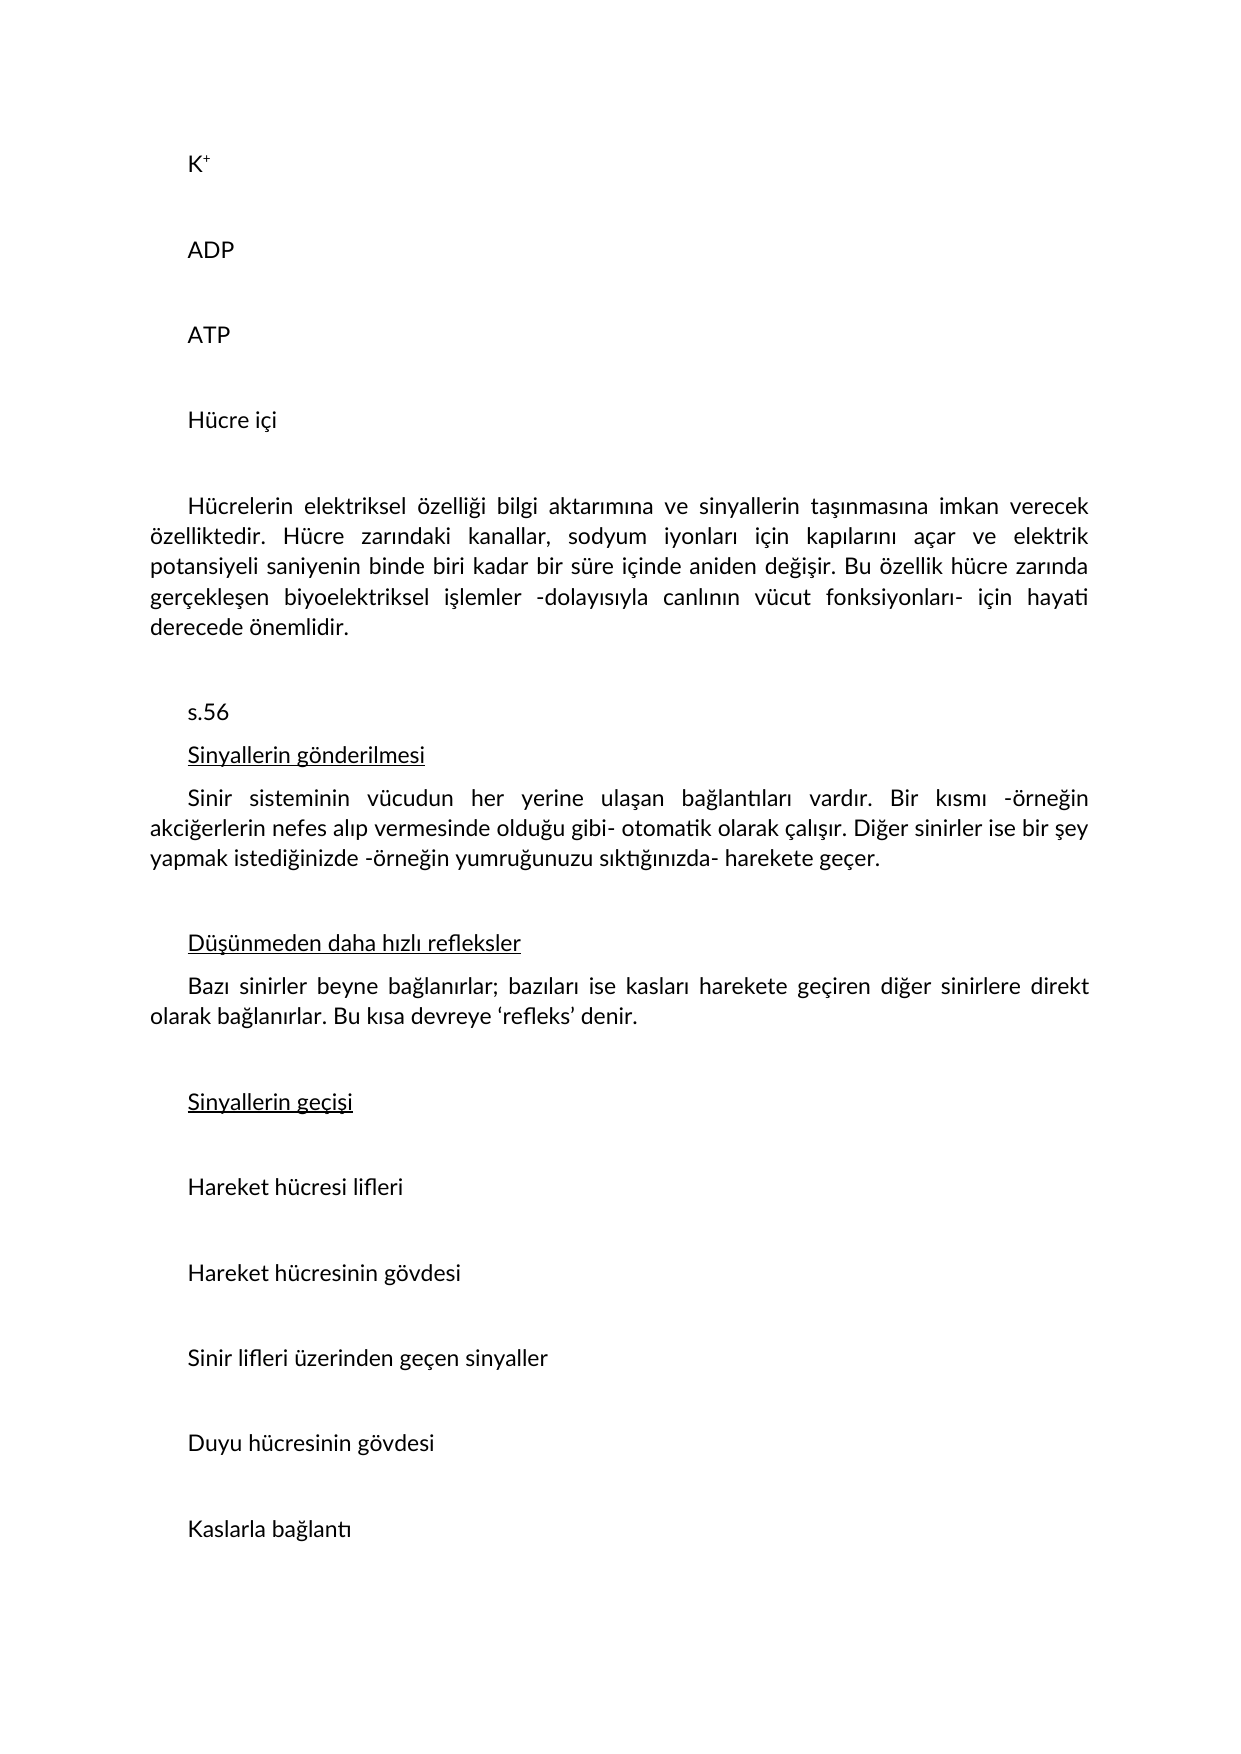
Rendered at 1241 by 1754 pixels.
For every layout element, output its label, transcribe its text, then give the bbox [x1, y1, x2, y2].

text Sinir sisteminin vücudun her yerine ulaşan bağlantıları vardır. Bir kısmı -örneğin akciğerlerin nefes alıp vermesinde olduğu gibi- otomatik olarak çalışır. Diğer sinirler ise bir şey yapmak istediğinizde -örneğin yumruğunuzu sıktığınızda- harekete geçer. [150, 783, 1090, 871]
text Düşünmeden daha hızlı refleksler [150, 929, 1090, 957]
text Bazı sinirler beyne bağlanırlar; bazıları ise kasları harekete geçiren diğer sinirlere direkt olarak bağlanırlar. Bu kısa devreye ‘refleks’ denir. [150, 972, 1090, 1029]
text s.56 [150, 698, 1090, 725]
text Hareket hücresinin gövdesi [150, 1258, 1090, 1286]
text Duyu hücresinin gövdesi [150, 1429, 1090, 1457]
text Hücre içi [150, 406, 1090, 434]
text Hücrelerin elektriksel özelliği bilgi aktarımına ve sinyallerin taşınmasına imkan verecek özelliktedir. Hücre zarındaki kanallar, sodyum iyonları için kapılarını açar ve elektrik potansiyeli saniyenin binde biri kadar bir süre içinde aniden değişir. Bu özellik hücre zarında gerçekleşen biyoelektriksel işlemler -dolayısıyla canlının vücut fonksiyonları- için hayati derecede önemlidir. [150, 492, 1090, 640]
text Kaslarla bağlantı [150, 1514, 1090, 1542]
text Sinyallerin geçişi [150, 1087, 1090, 1115]
text ATP [150, 321, 1090, 348]
text Sinyallerin gönderilmesi [150, 741, 1090, 768]
text Sinir lifleri üzerinden geçen sinyaller [150, 1344, 1090, 1371]
text Hareket hücresi lifleri [150, 1173, 1090, 1200]
text ADP [150, 235, 1090, 263]
text K+ [150, 150, 1090, 177]
